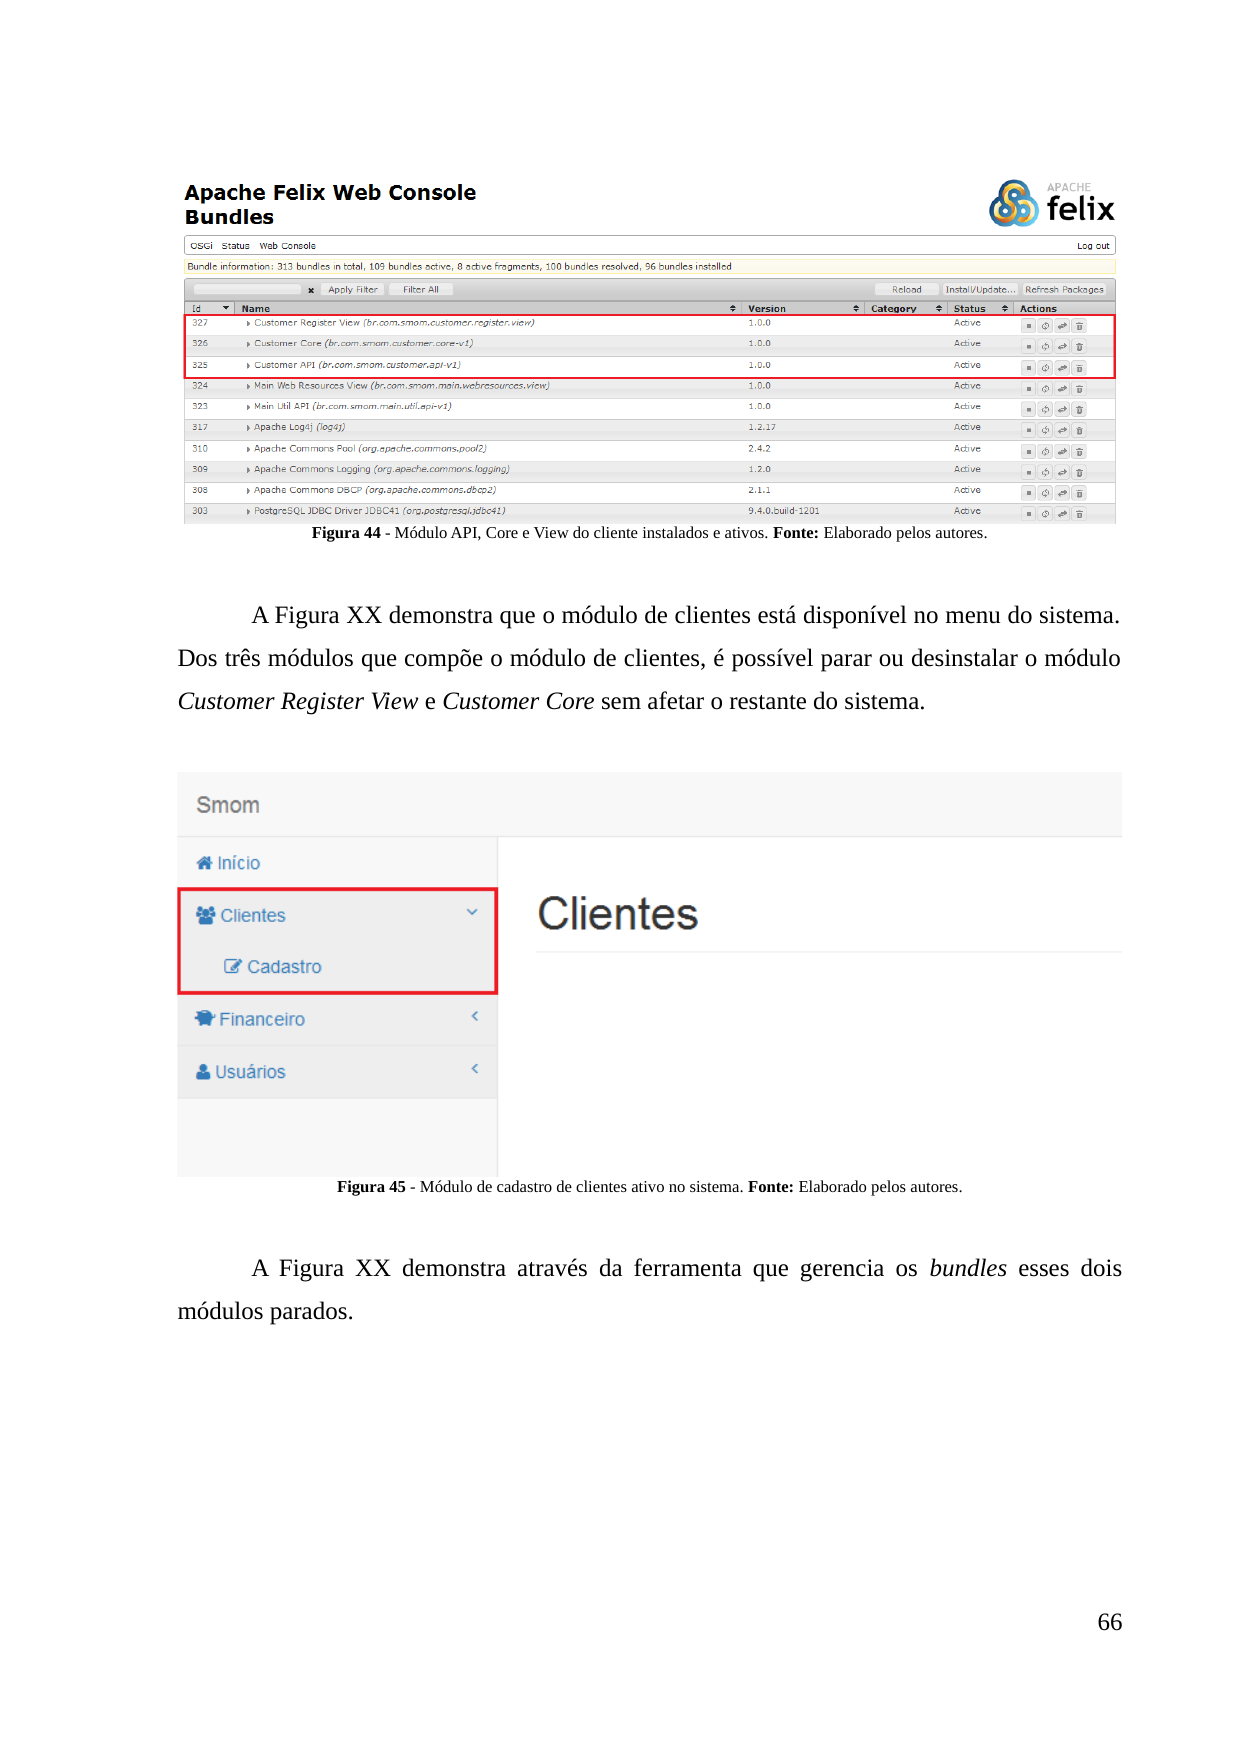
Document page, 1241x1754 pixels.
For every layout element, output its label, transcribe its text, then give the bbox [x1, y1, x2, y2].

text Figura 45 - Módulo de cadastro de clientes ativo no sistema. Fonte: Elaborado pelos autores. [177, 1177, 1122, 1196]
picture [177, 177, 1123, 524]
text Figura 44 - Módulo API, Core e View do cliente instalados e ativos. Fonte: Elaborado pelos autores. [177, 524, 1122, 542]
text A Figura XX demonstra que o módulo de clientes está disponível no menu do sistema. Dos três módulos que compõe o módulo de clientes, é possível parar ou desinstalar o módulo Customer Register View e Customer Core sem afetar o restante do sistema. [177, 600, 1122, 715]
text A Figura XX demonstra através da ferramenta que gerencia os bundles esses dois módulos parados. [177, 1253, 1122, 1325]
picture [177, 772, 1123, 1177]
